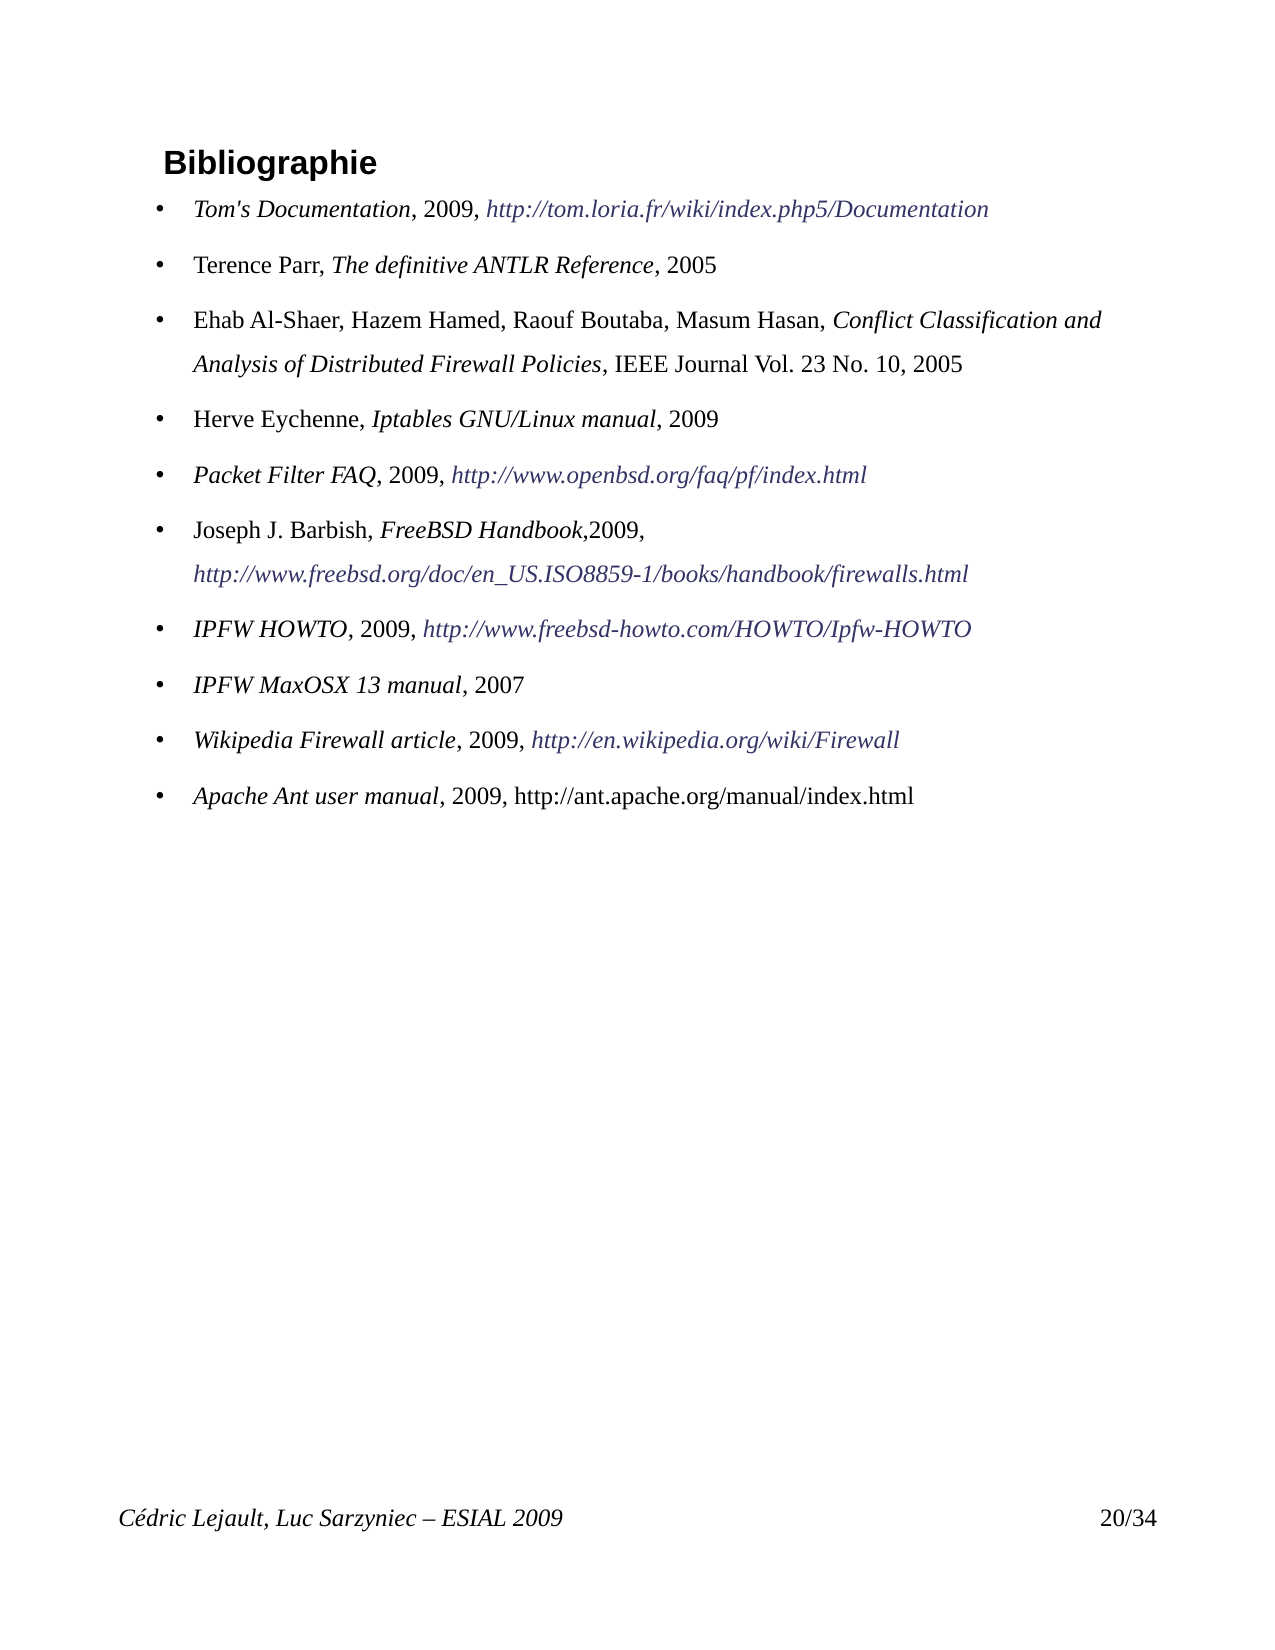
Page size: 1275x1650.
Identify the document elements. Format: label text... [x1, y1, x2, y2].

list Ehab Al-Shaer, Hazem Hamed, Raouf Boutaba, Masum Hasan, Conflict Classification and Analysis of Distributed Firewall Policies, IEEE Journal Vol. 23 No. 10, 2005 [156, 306, 1157, 377]
list Joseph J. Barbish, FreeBSD Handbook,2009, http://www.freebsd.org/doc/en_US.ISO8859-1/books/handbook/firewalls.html [156, 516, 1157, 587]
list Terence Parr, The definitive ANTLR Reference, 2005 [156, 250, 1157, 279]
list Herve Eychenne, Iptables GNU/Linux manual, 2009 [156, 404, 1157, 433]
list Apache Ant user manual, 2009, http://ant.apache.org/manual/index.html [156, 781, 1157, 810]
list Tom's Documentation, 2009, http://tom.loria.fr/wiki/index.php5/Documentation [156, 194, 1157, 223]
list Packet Filter FAQ, 2009, http://www.openbsd.org/faq/pf/index.html [156, 460, 1157, 489]
subtitle Bibliographie [118, 143, 1157, 182]
list IPFW HOWTO, 2009, http://www.freebsd-howto.com/HOWTO/Ipfw-HOWTO [156, 614, 1157, 643]
list IPFW MaxOSX 13 manual, 2007 [156, 670, 1157, 699]
list Wikipedia Firewall article, 2009, http://en.wikipedia.org/wiki/Firewall [156, 726, 1157, 754]
